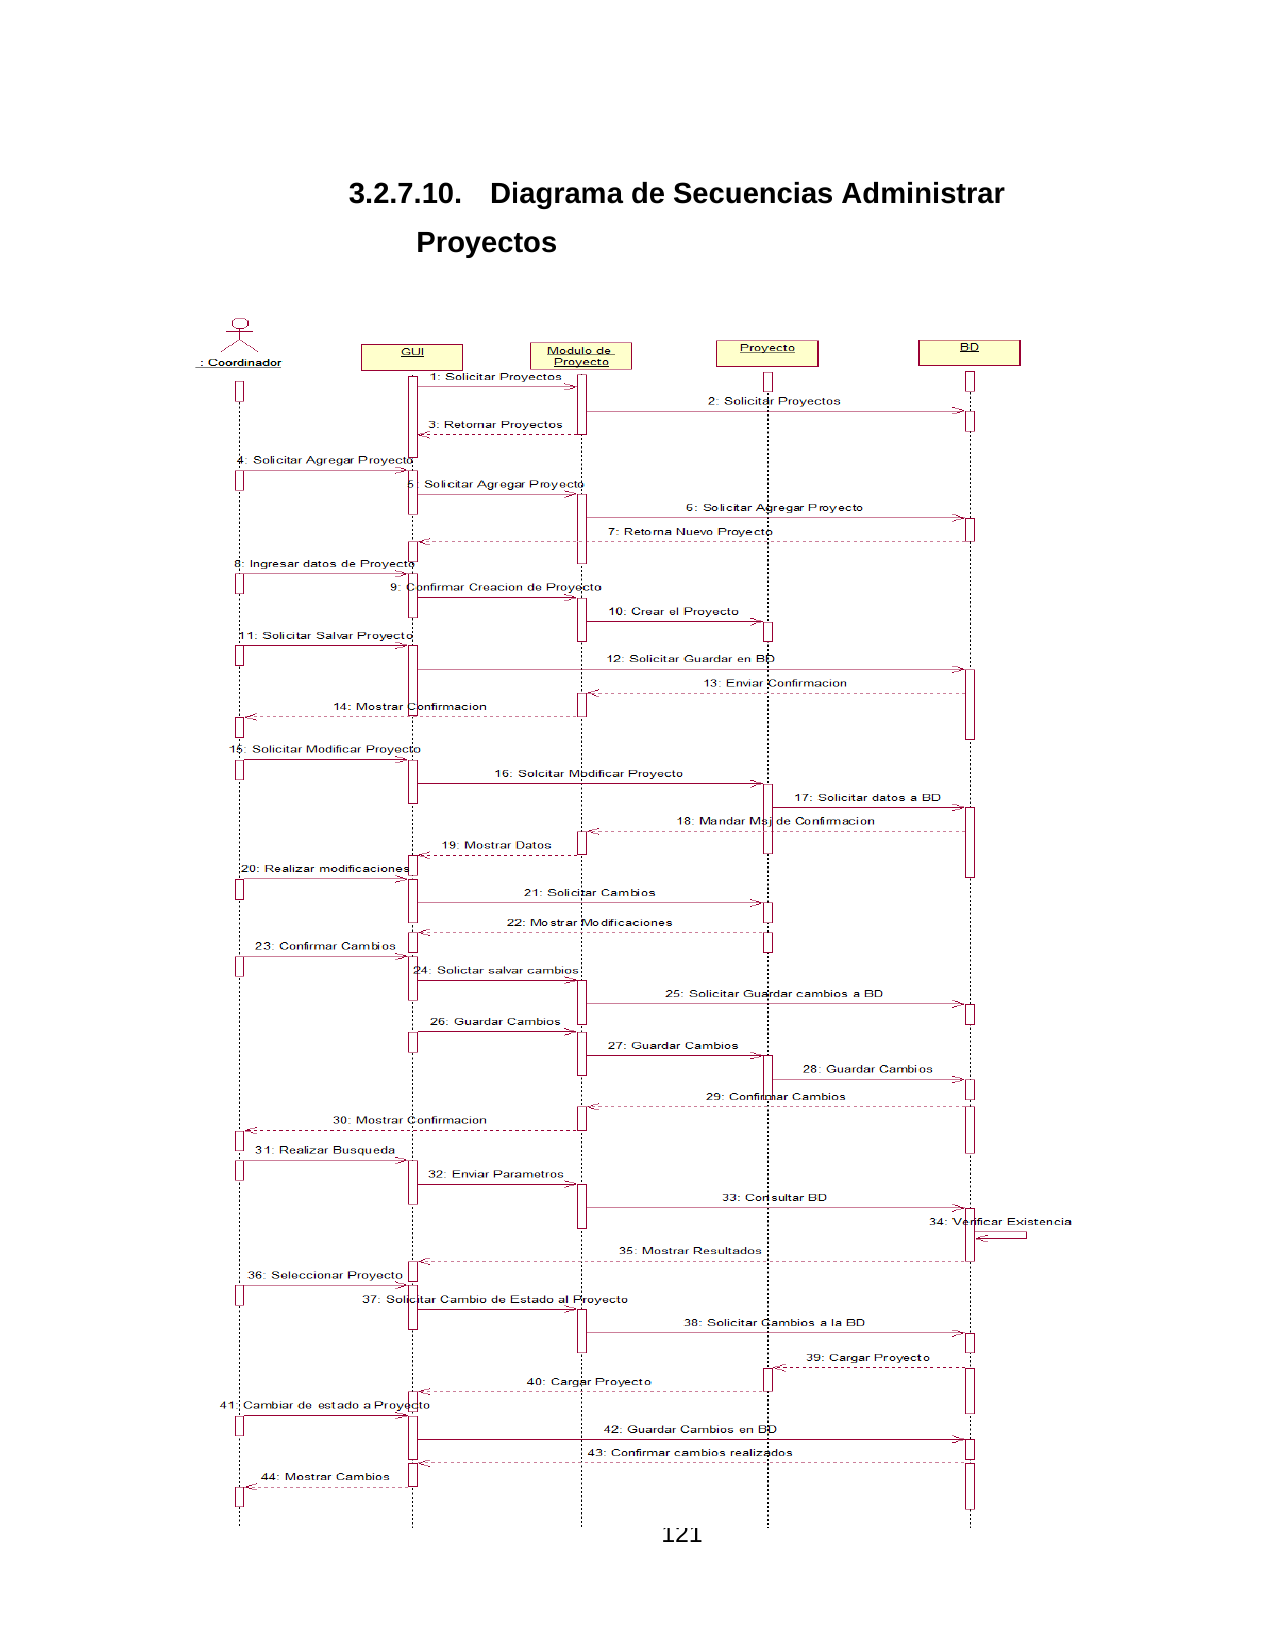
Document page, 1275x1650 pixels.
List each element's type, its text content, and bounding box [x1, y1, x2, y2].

subtitle Diagrama de Secuencias Administrar Proyectos [349, 177, 1127, 259]
picture [195, 296, 1080, 1528]
